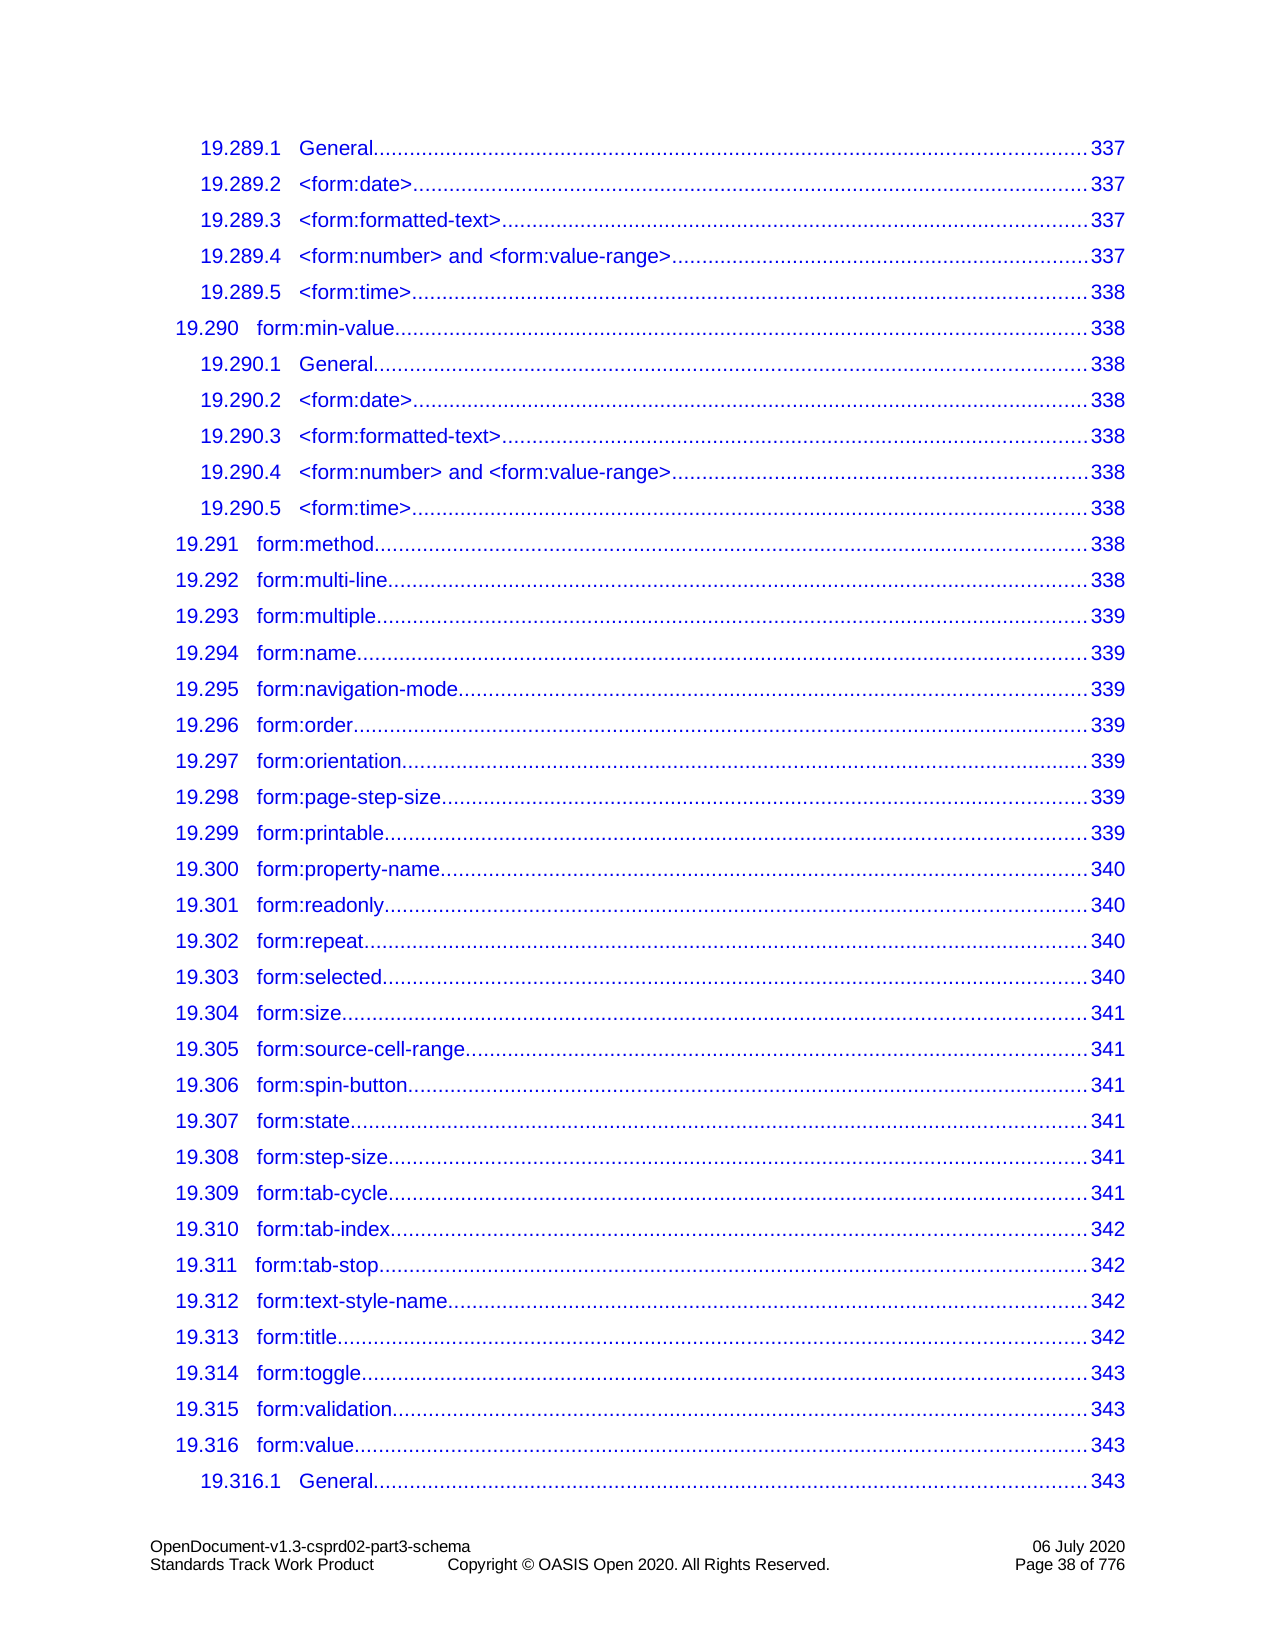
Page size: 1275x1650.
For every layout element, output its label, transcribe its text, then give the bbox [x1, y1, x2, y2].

text 19.304 form:size 341 [175, 1001, 1125, 1025]
text 19.289.5 <form:time> 338 [200, 281, 1125, 304]
text 19.309 form:tab-cycle 341 [175, 1182, 1125, 1205]
text 19.308 form:step-size 341 [175, 1146, 1125, 1169]
text 19.314 form:toggle 343 [175, 1362, 1125, 1385]
text 19.290.4 <form:number> and <form:value-range> 338 [200, 461, 1125, 484]
text 19.316.1 General 343 [200, 1470, 1125, 1493]
text 19.294 form:name 339 [175, 641, 1125, 664]
text 19.301 form:readonly 340 [175, 893, 1125, 917]
text 19.289.3 <form:formatted-text> 337 [200, 208, 1125, 232]
text 19.291 form:method 338 [175, 533, 1125, 556]
text 19.297 form:orientation 339 [175, 749, 1125, 773]
text 19.296 form:order 339 [175, 713, 1125, 737]
text 19.298 form:page-step-size 339 [175, 785, 1125, 809]
text 19.316 form:value 343 [175, 1434, 1125, 1457]
text 19.313 form:title 342 [175, 1326, 1125, 1349]
text 19.289.1 General 337 [200, 136, 1125, 160]
text 19.300 form:property-name 340 [175, 857, 1125, 881]
text 19.289.2 <form:date> 337 [200, 172, 1125, 196]
text 19.290 form:min-value 338 [175, 317, 1125, 340]
text 19.305 form:source-cell-range 341 [175, 1037, 1125, 1061]
text 19.315 form:validation 343 [175, 1398, 1125, 1421]
text 19.310 form:tab-index 342 [175, 1218, 1125, 1241]
text 19.290.1 General 338 [200, 353, 1125, 376]
text 19.302 form:repeat 340 [175, 929, 1125, 953]
text 19.303 form:selected 340 [175, 965, 1125, 989]
text 19.299 form:printable 339 [175, 821, 1125, 845]
text 19.307 form:state 341 [175, 1109, 1125, 1133]
text 19.311 form:tab-stop 342 [175, 1254, 1125, 1277]
text 19.289.4 <form:number> and <form:value-range> 337 [200, 244, 1125, 268]
text 19.290.2 <form:date> 338 [200, 389, 1125, 412]
text 19.295 form:navigation-mode 339 [175, 677, 1125, 701]
text 19.290.3 <form:formatted-text> 338 [200, 425, 1125, 448]
text 19.312 form:text-style-name 342 [175, 1290, 1125, 1313]
text 19.306 form:spin-button 341 [175, 1073, 1125, 1097]
text 19.290.5 <form:time> 338 [200, 497, 1125, 520]
text 19.292 form:multi-line 338 [175, 569, 1125, 592]
text 19.293 form:multiple 339 [175, 605, 1125, 628]
